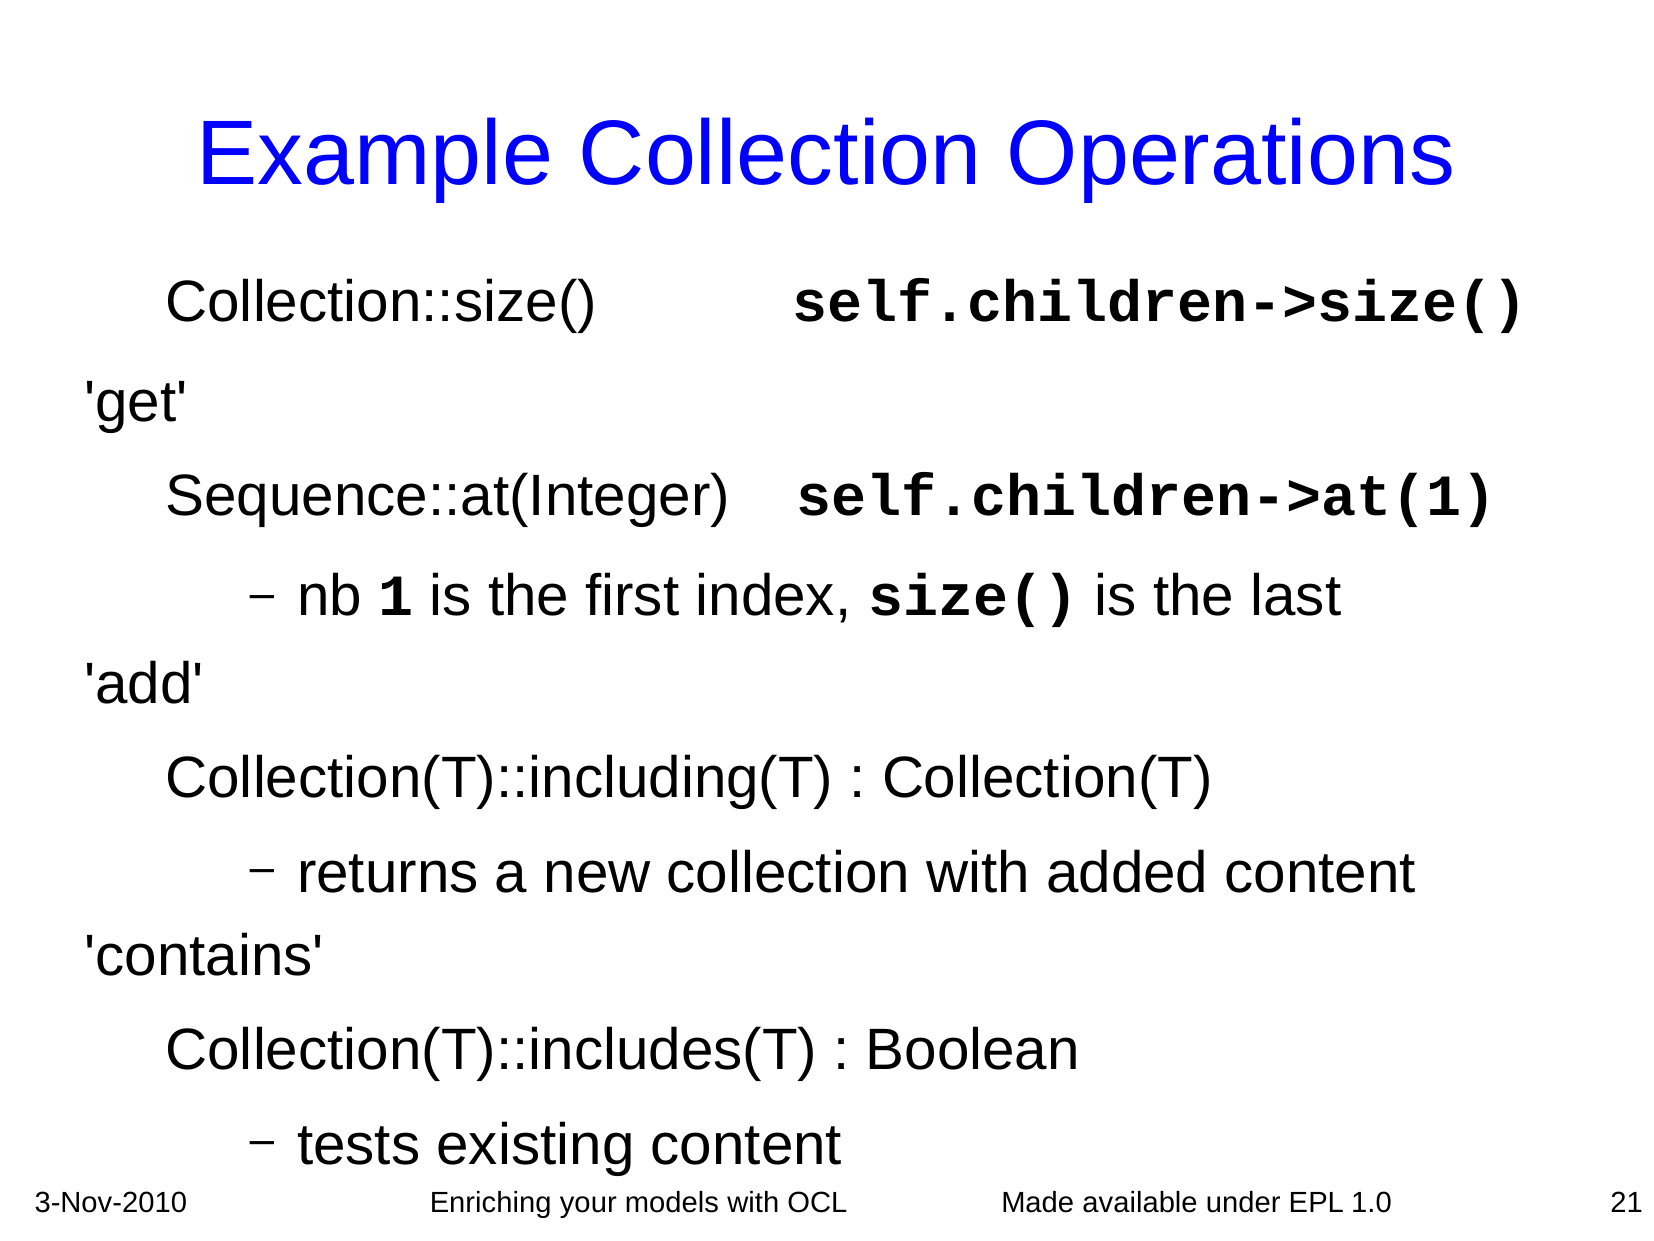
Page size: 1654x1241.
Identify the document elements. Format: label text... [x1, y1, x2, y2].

list Collection::size() self.children->size() 'get' Sequence::at(Integer) self.children->at(1) nb 1 is the first index, size() is the last 'add' Collection(T)::including(T) : Collection(T) returns a new collection with added content 'contains' Collection(T)::includes(T) : Boolean tests existing content [84, 268, 1573, 1241]
title Example Collection Operations [82, 49, 1571, 257]
